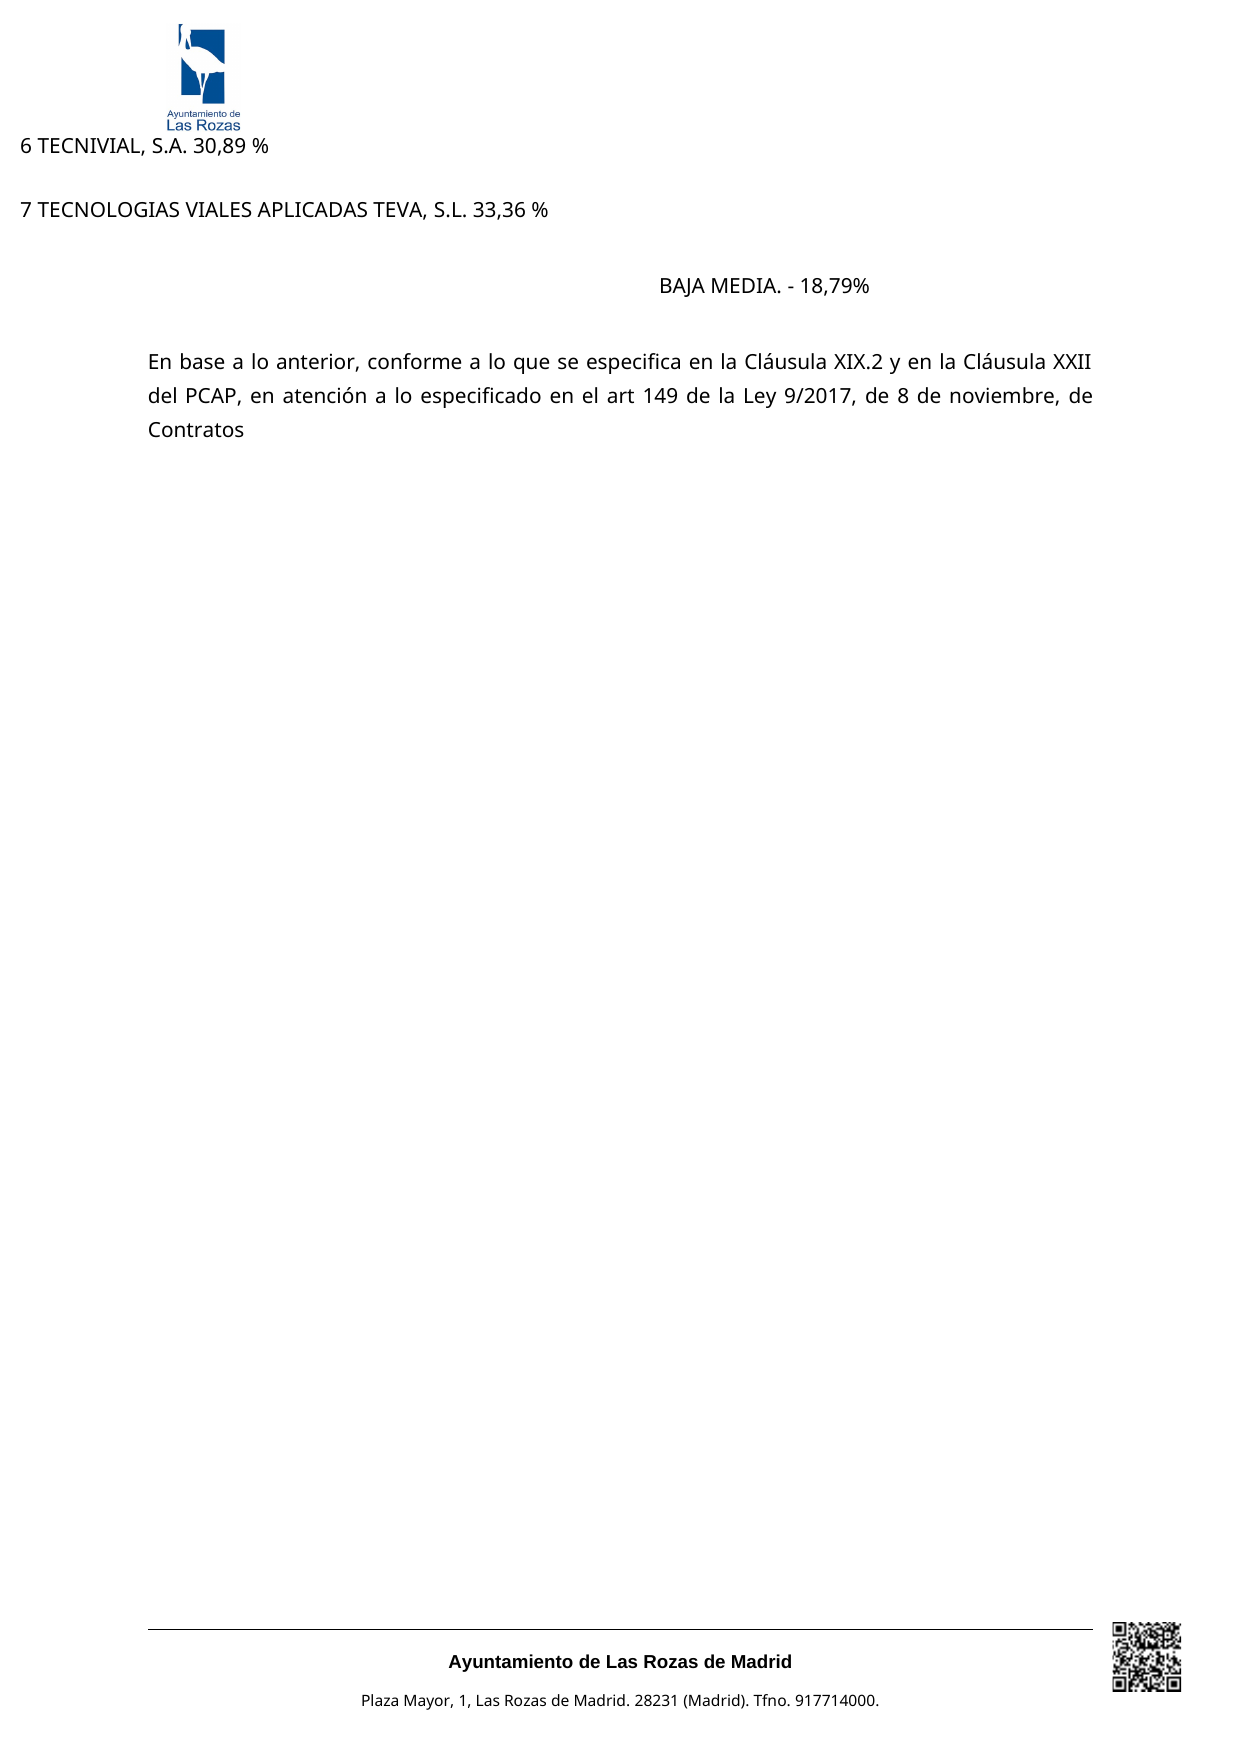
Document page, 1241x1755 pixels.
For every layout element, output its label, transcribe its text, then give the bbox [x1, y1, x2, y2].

text En base a lo anterior, conforme a lo que se especifica en la Cláusula XIX.2 y en la Cláusula XXII del PCAP, en atención a lo especificado en el art 149 de la Ley 9/2017, de 8 de noviembre, de Contratos [148, 347, 1093, 443]
list TECNIVIAL, S.A. 30,89 % [20, 131, 1105, 160]
text BAJA MEDIA. - 18,79% [659, 271, 1105, 300]
list TECNOLOGIAS VIALES APLICADAS TEVA, S.L. 33,36 % [20, 196, 1105, 224]
